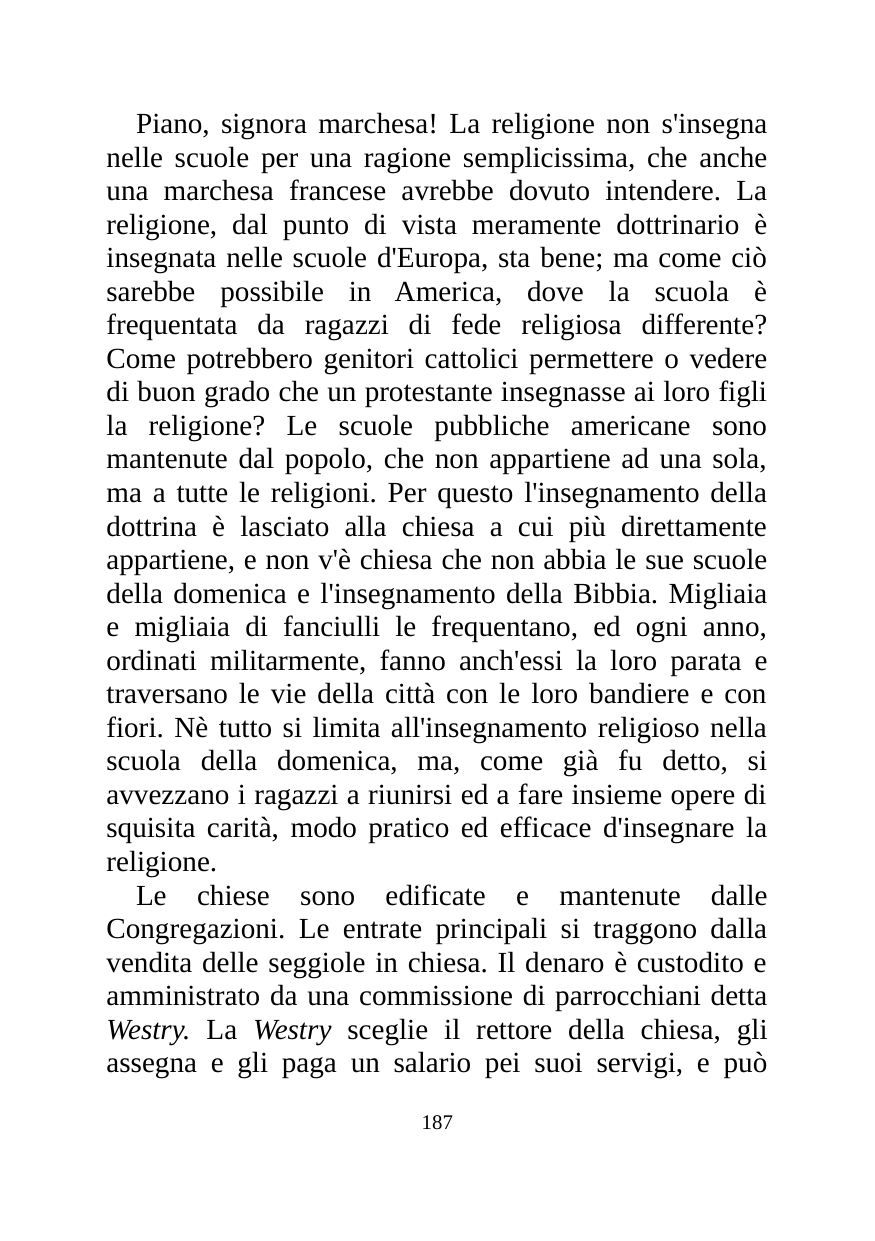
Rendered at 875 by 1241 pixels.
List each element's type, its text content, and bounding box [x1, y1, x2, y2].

text Le chiese sono edificate e mantenute dalle Congregazioni. Le entrate principali si traggono dalla vendita delle seggiole in chiesa. Il denaro è custodito e amministrato da una commissione di parrocchiani detta Westry. La Westry sceglie il rettore della chiesa, gli assegna e gli paga un salario pei suoi servigi, e può [106, 878, 768, 1079]
text Piano, signora marchesa! La religione non s'insegna nelle scuole per una ragione semplicissima, che anche una marchesa francese avrebbe dovuto intendere. La religione, dal punto di vista meramente dottrinario è insegnata nelle scuole d'Europa, sta bene; ma come ciò sarebbe possibile in America, dove la scuola è frequentata da ragazzi di fede religiosa differente? Come potrebbero genitori cattolici permettere o vedere di buon grado che un protestante insegnasse ai loro figli la religione? Le scuole pubbliche americane sono mantenute dal popolo, che non appartiene ad una sola, ma a tutte le religioni. Per questo l'insegnamento della dottrina è lasciato alla chiesa a cui più direttamente appartiene, e non v'è chiesa che non abbia le sue scuole della domenica e l'insegnamento della Bibbia. Migliaia e migliaia di fanciulli le frequentano, ed ogni anno, ordinati militarmente, fanno anch'essi la loro parata e traversano le vie della città con le loro bandiere e con fiori. Nè tutto si limita all'insegnamento religioso nella scuola della domenica, ma, come già fu detto, si avvezzano i ragazzi a riunirsi ed a fare insieme opere di squisita carità, modo pratico ed efficace d'insegnare la religione. [106, 106, 768, 878]
